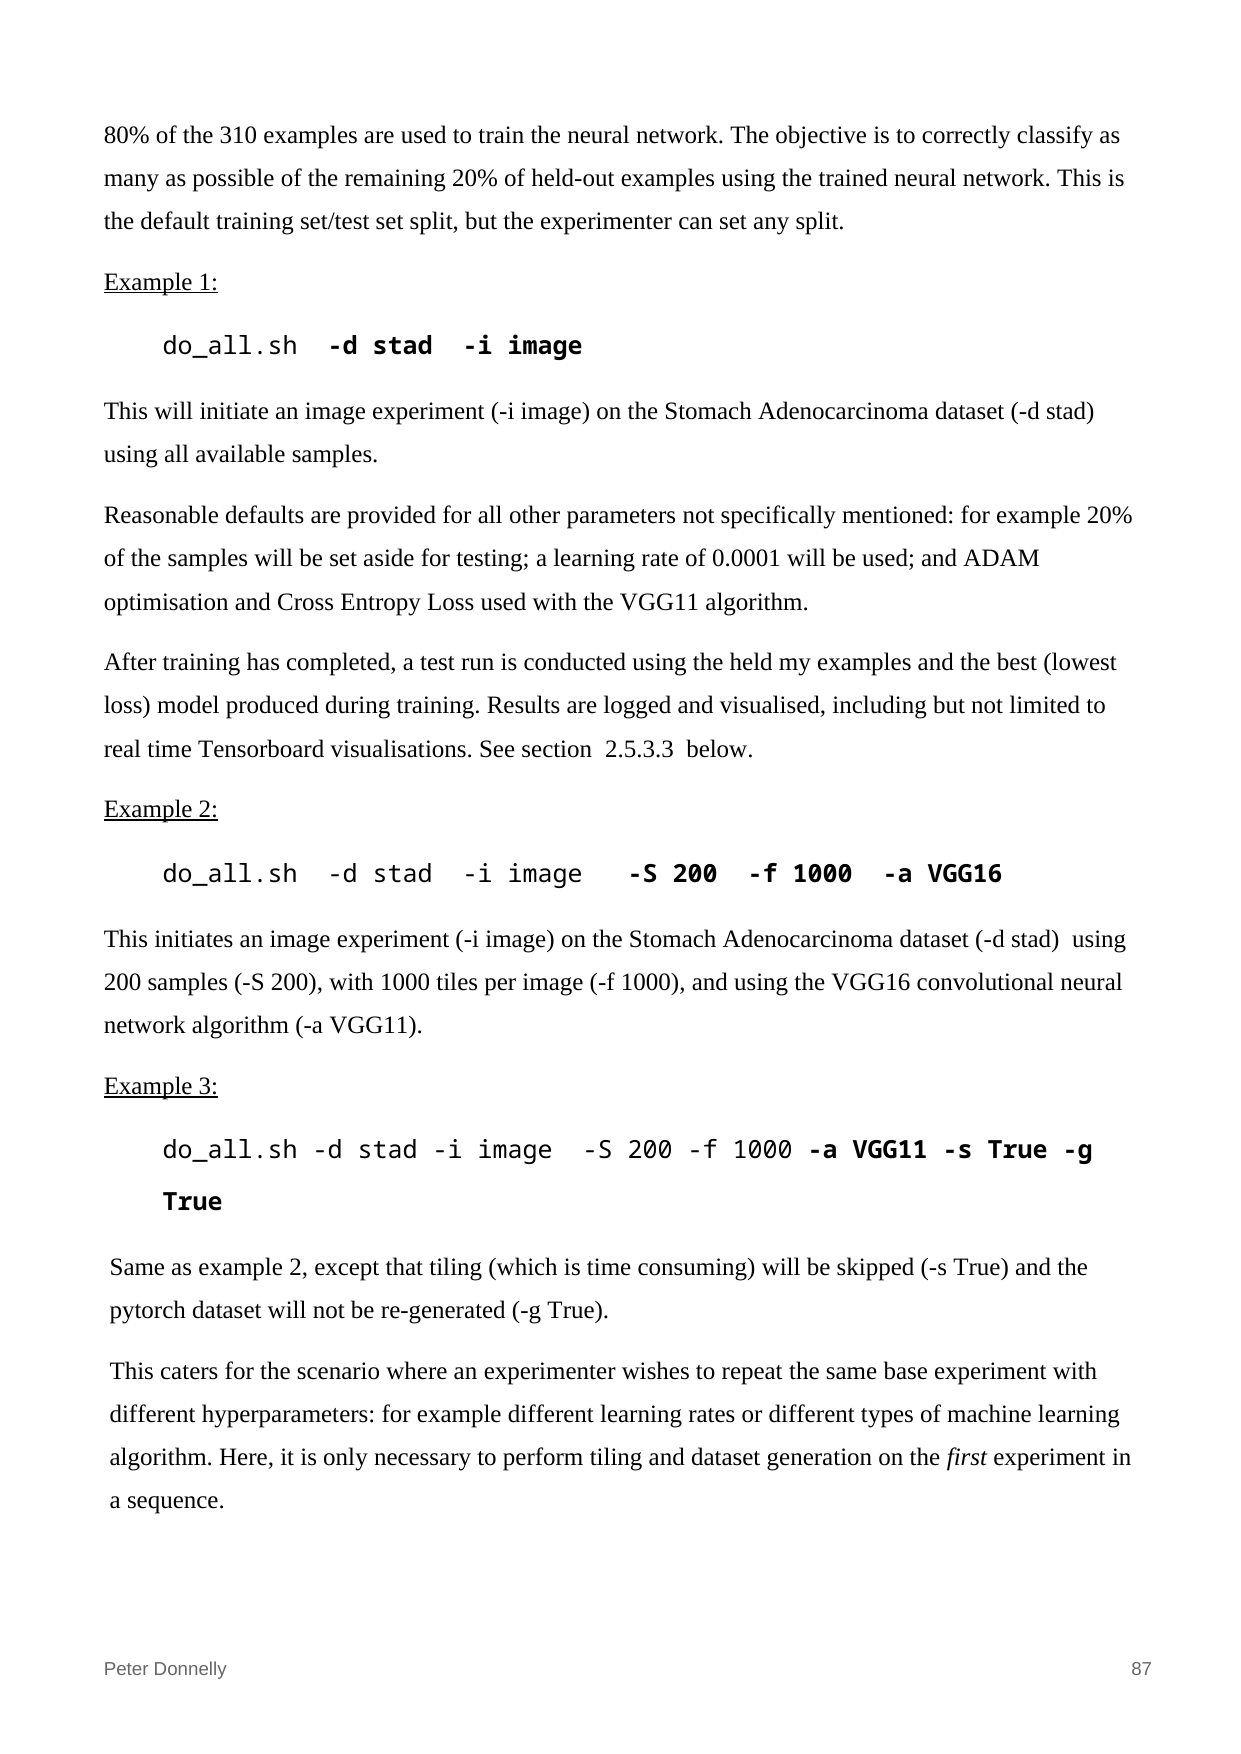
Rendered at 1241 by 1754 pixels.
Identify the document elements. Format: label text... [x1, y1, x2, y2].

text do_all.sh -d stad -i image [162, 328, 1146, 362]
text Example 3: [103, 1071, 1146, 1100]
text Reasonable defaults are provided for all other parameters not specifically mentioned: for example 20% of the samples will be set aside for testing; a learning rate of 0.0001 will be used; and ADAM optimisation and Cross Entropy Loss used with the VGG11 algorithm. [103, 500, 1146, 615]
text This initiates an image experiment (-i image) on the Stomach Adenocarcinoma dataset (-d stad) using 200 samples (-S 200), with 1000 tiles per image (-f 1000), and using the VGG16 convolutional neural network algorithm (-a VGG11). [103, 924, 1146, 1039]
text Same as example 2, except that tiling (which is time consuming) will be skipped (-s True) and the pytorch dataset will not be re-generated (-g True). [109, 1252, 1146, 1324]
text This caters for the scenario where an experimenter wishes to repeat the same base experiment with different hyperparameters: for example different learning rates or different types of machine learning algorithm. Here, it is only necessary to perform tiling and dataset generation on the first experiment in a sequence. [109, 1356, 1146, 1514]
text Example 2: [103, 794, 1146, 823]
text do_all.sh -d stad -i image -S 200 -f 1000 -a VGG11 -s True -g True [162, 1132, 1146, 1217]
text After training has completed, a test run is conducted using the held my examples and the best (lowest loss) model produced during training. Results are logged and visualised, including but not limited to real time Tensorboard visualisations. See section 2.5.3.3 below. [103, 647, 1146, 762]
text Example 1: [103, 267, 1146, 296]
text This will initiate an image experiment (-i image) on the Stomach Adenocarcinoma dataset (-d stad) using all available samples. [103, 396, 1146, 468]
text 80% of the 310 examples are used to train the neural network. The objective is to correctly classify as many as possible of the remaining 20% of held-out examples using the trained neural network. This is the default training set/test set split, but the experimenter can set any split. [103, 120, 1146, 235]
text do_all.sh -d stad -i image -S 200 -f 1000 -a VGG16 [162, 855, 1146, 889]
